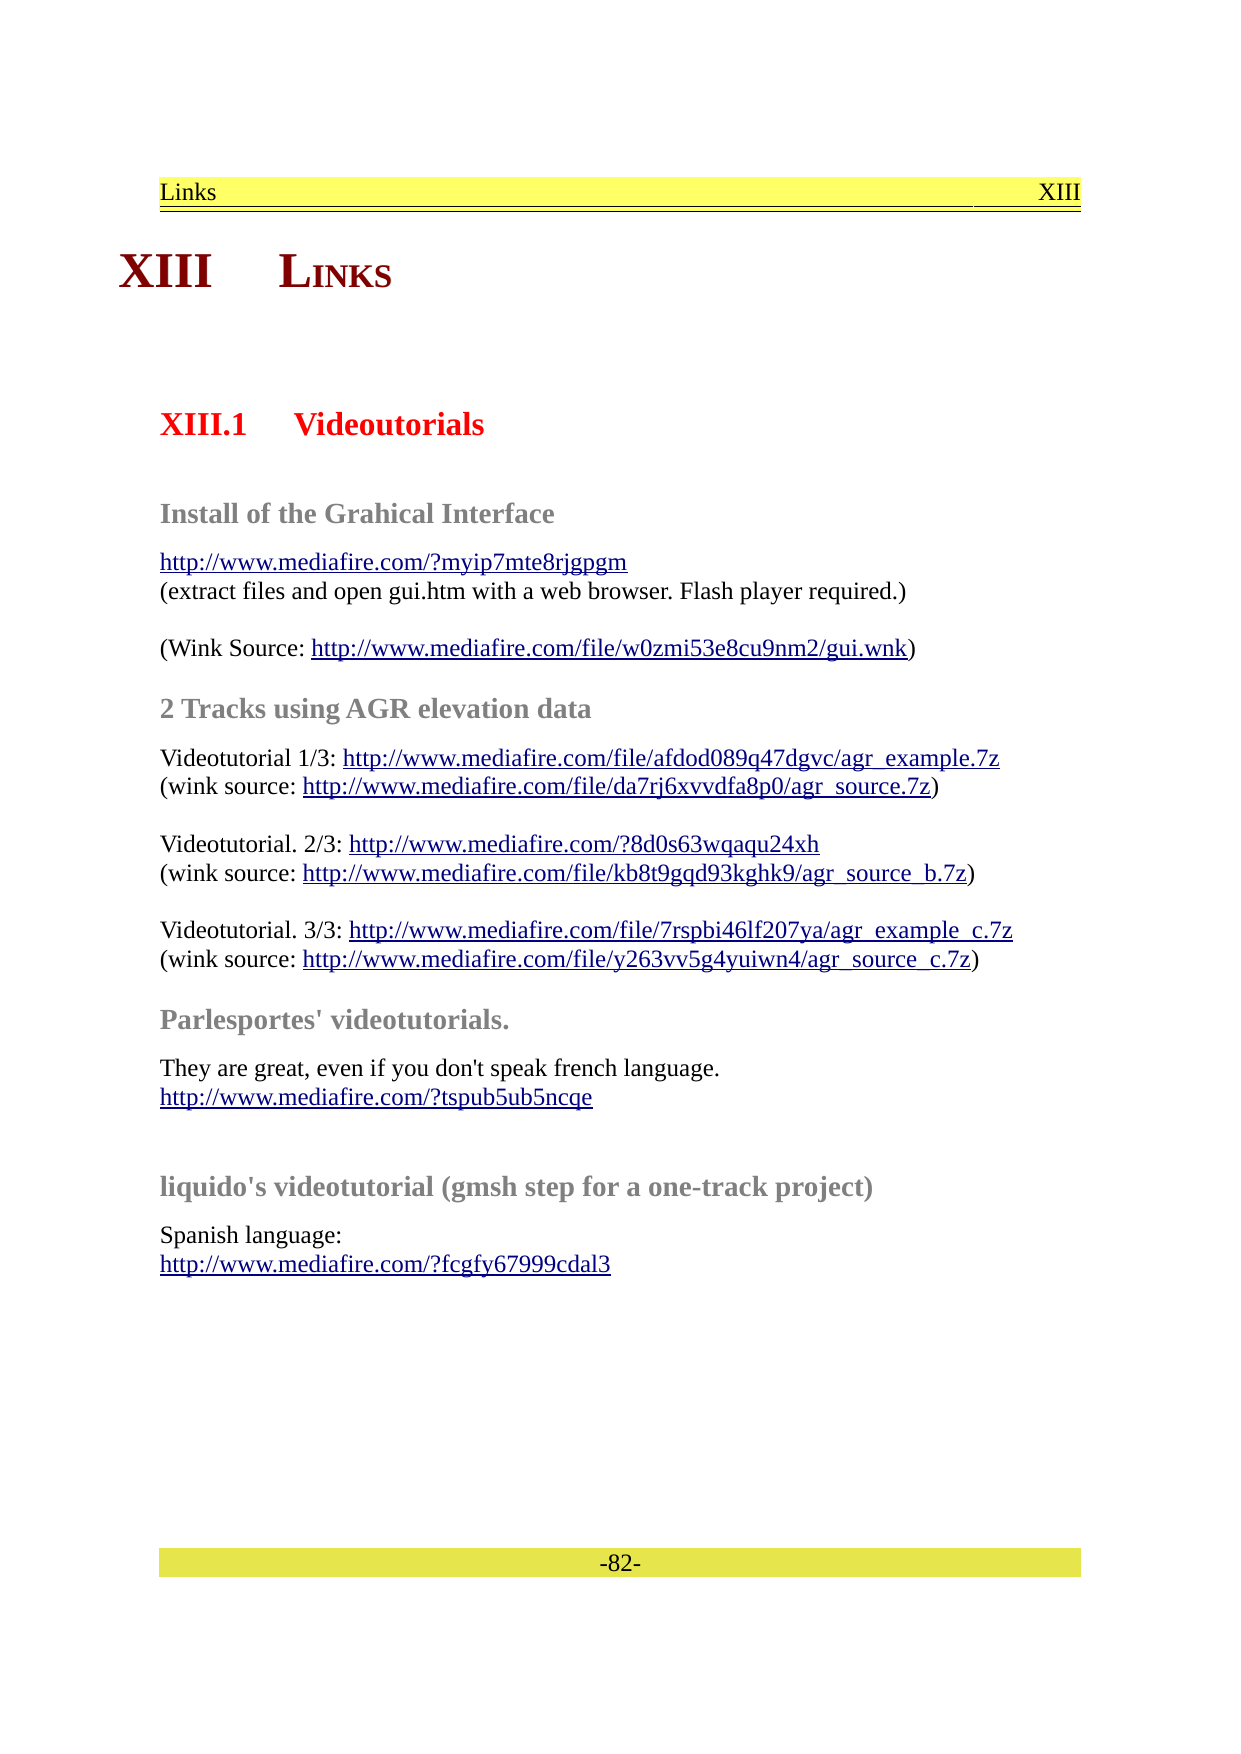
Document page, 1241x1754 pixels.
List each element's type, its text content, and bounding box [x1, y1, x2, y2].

text Spanish language: [159, 1220, 1081, 1249]
text Videotutorial 1/3: http://www.mediafire.com/file/afdod089q47dgvc/agr_example.7z [159, 743, 1081, 771]
text (wink source: http://www.mediafire.com/file/y263vv5g4yuiwn4/agr_source_c.7z) [159, 944, 1081, 973]
text http://www.mediafire.com/?fcgfy67999cdal3 [159, 1249, 1081, 1278]
subtitle liquido's videotutorial (gmsh step for a one-track project) [159, 1169, 1081, 1203]
subtitle Links [118, 240, 1081, 298]
subtitle Videoutorials [159, 404, 1081, 443]
text (wink source: http://www.mediafire.com/file/da7rj6xvvdfa8p0/agr_source.7z) [159, 771, 1081, 800]
text (wink source: http://www.mediafire.com/file/kb8t9gqd93kghk9/agr_source_b.7z) [159, 858, 1081, 886]
subtitle Install of the Grahical Interface [159, 496, 1081, 529]
subtitle 2 Tracks using AGR elevation data [159, 691, 1081, 725]
text They are great, even if you don't speak french language. [159, 1053, 1081, 1082]
text Videotutorial. 3/3: http://www.mediafire.com/file/7rspbi46lf207ya/agr_example_c.7z [159, 915, 1081, 944]
text (Wink Source: http://www.mediafire.com/file/w0zmi53e8cu9nm2/gui.wnk) [159, 633, 1081, 662]
text http://www.mediafire.com/?myip7mte8rjgpgm [159, 547, 1081, 576]
text (extract files and open gui.htm with a web browser. Flash player required.) [159, 576, 1081, 604]
text Videotutorial. 2/3: http://www.mediafire.com/?8d0s63wqaqu24xh [159, 829, 1081, 858]
text http://www.mediafire.com/?tspub5ub5ncqe [159, 1082, 1081, 1140]
subtitle Parlesportes' videotutorials. [159, 1002, 1081, 1036]
